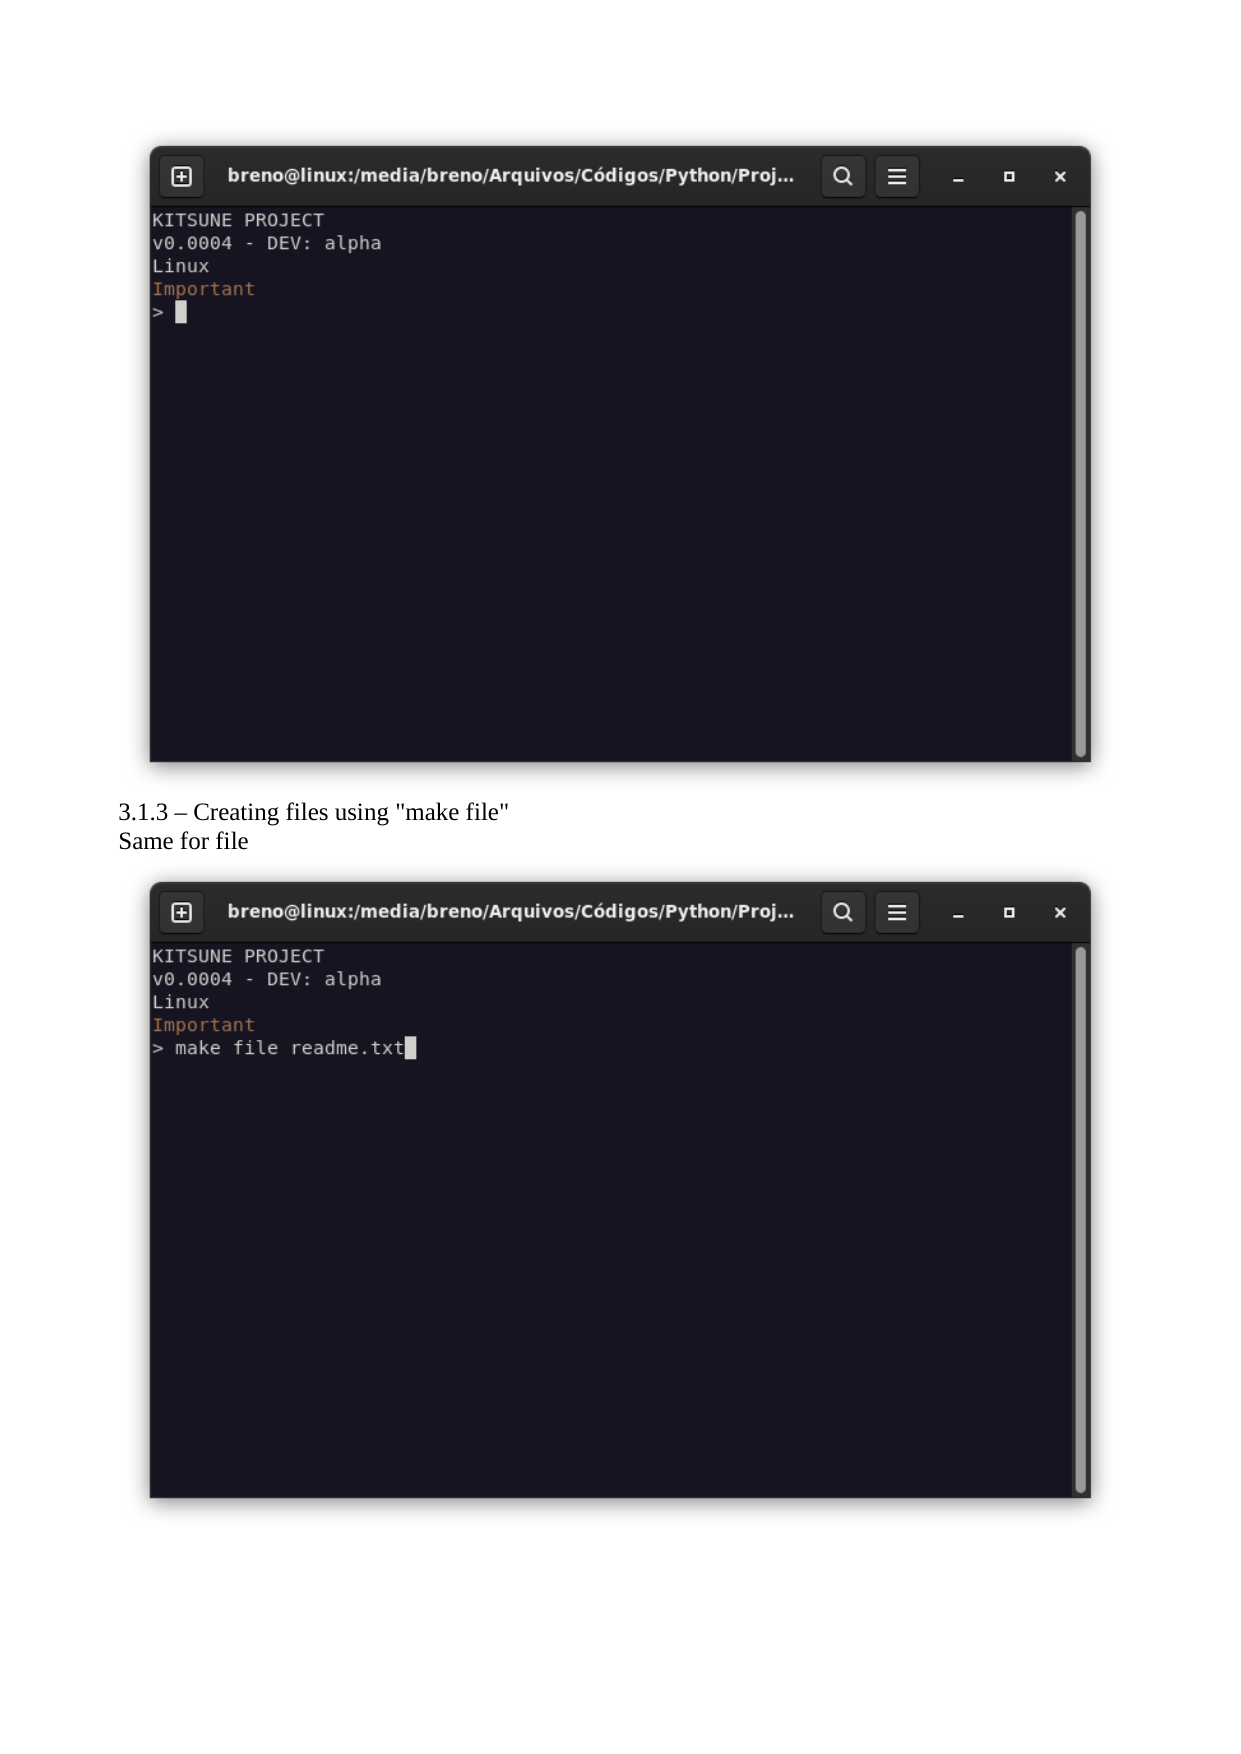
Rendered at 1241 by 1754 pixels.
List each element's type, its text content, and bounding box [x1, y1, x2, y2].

picture [118, 118, 1123, 798]
picture [118, 854, 1123, 1534]
text Same for file [118, 826, 1122, 854]
text 3.1.3 – Creating files using "make file" [118, 798, 1122, 826]
